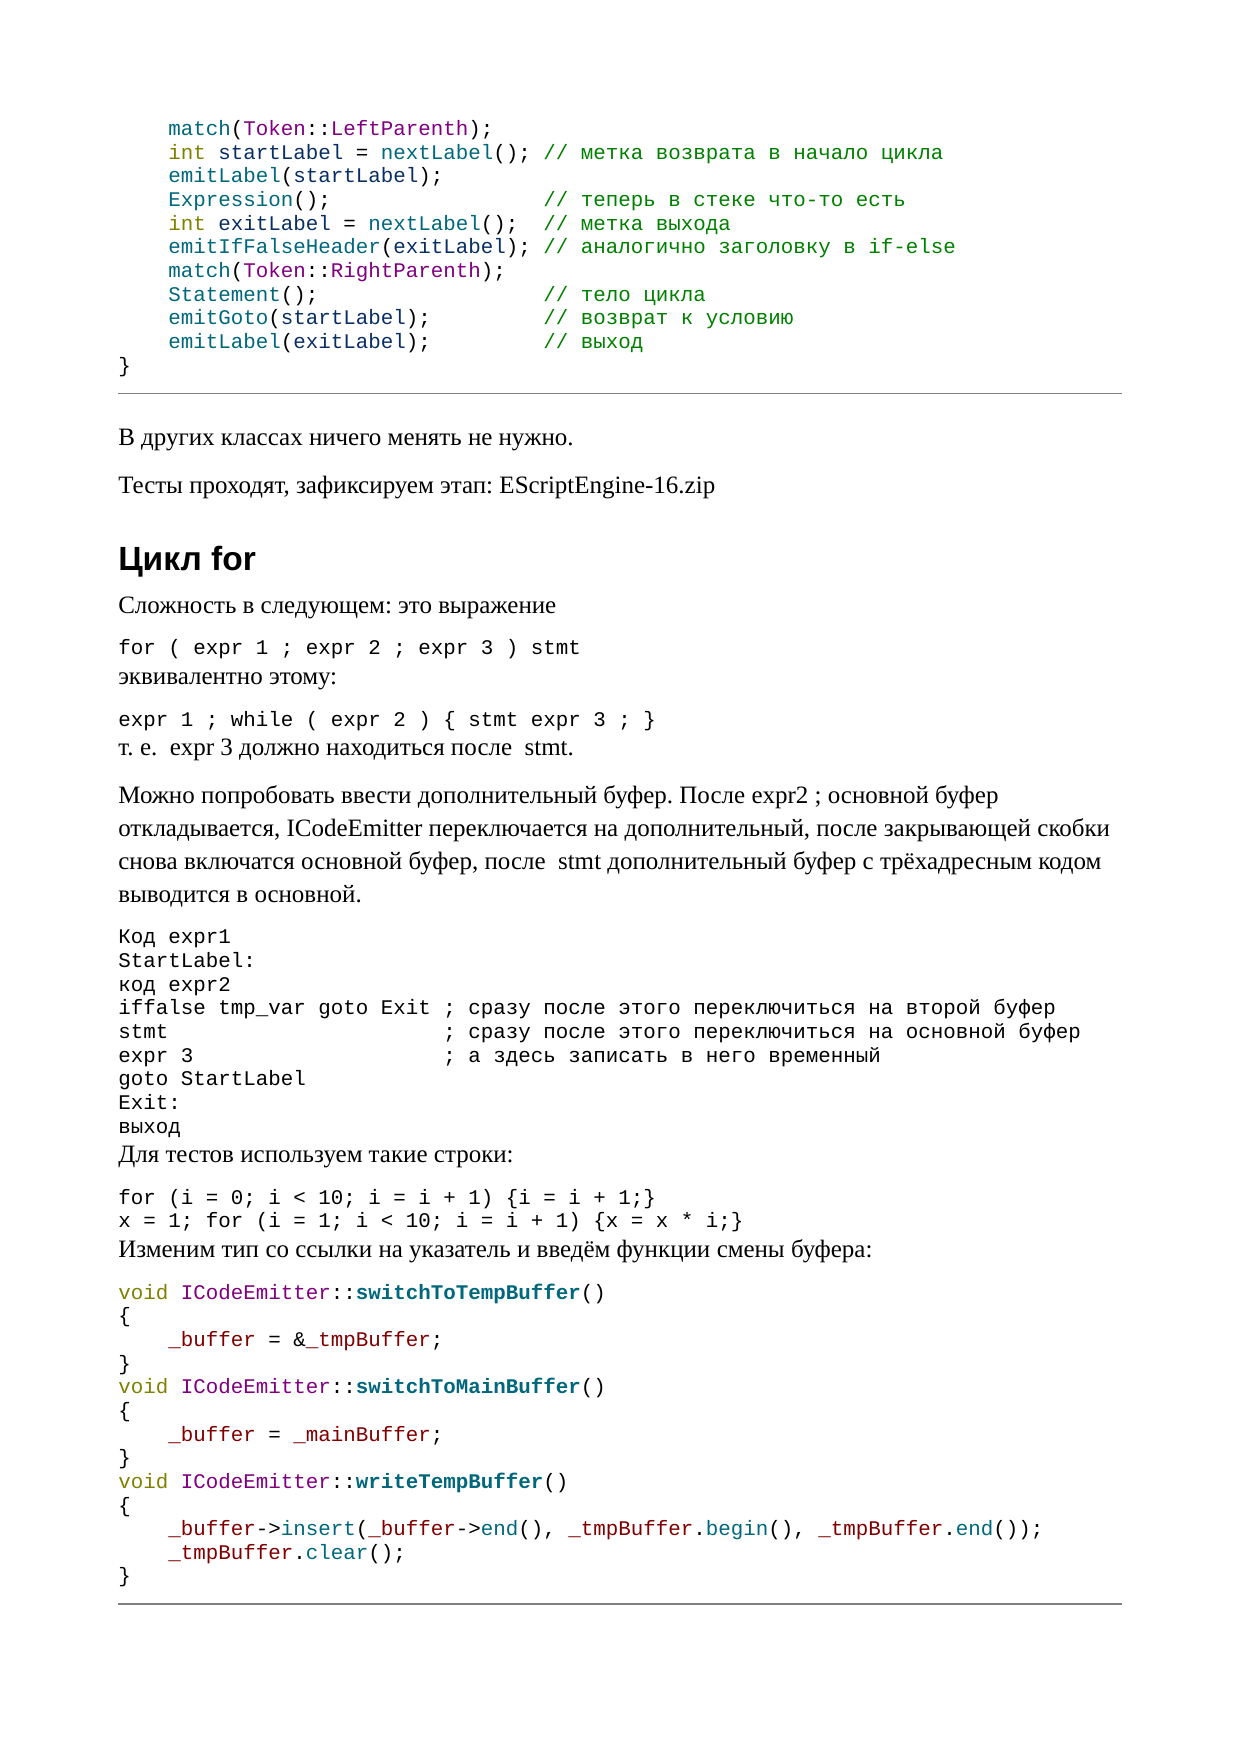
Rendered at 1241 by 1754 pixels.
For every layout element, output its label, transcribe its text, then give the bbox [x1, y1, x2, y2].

text int exitLabel = nextLabel(); // метка выхода [118, 213, 1122, 236]
text Expression(); // теперь в стеке что-то есть [118, 189, 1122, 213]
text В других классах ничего менять не нужно. [118, 422, 1122, 451]
text int startLabel = nextLabel(); // метка возврата в начало цикла [118, 142, 1122, 165]
text _buffer = &_tmpBuffer; [118, 1329, 1122, 1353]
text StartLabel: [118, 950, 1122, 974]
text Изменим тип со ссылки на указатель и введём функции смены буфера: [118, 1234, 1122, 1263]
text _buffer = _mainBuffer; [118, 1424, 1122, 1447]
text Тесты проходят, зафиксируем этап: EScriptEngine-16.zip [118, 470, 1122, 499]
text Statement(); // тело цикла [118, 284, 1122, 307]
text emitLabel(exitLabel); // выход [118, 331, 1122, 354]
text } [118, 354, 1122, 378]
text expr 1 ; while ( expr 2 ) { stmt expr 3 ; } [118, 708, 1122, 732]
text match(Token::RightParenth); [118, 260, 1122, 284]
text _tmpBuffer.clear(); [118, 1542, 1122, 1566]
text Exit: [118, 1092, 1122, 1116]
text void ICodeEmitter::switchToMainBuffer() [118, 1376, 1122, 1400]
text expr 3 ; а здесь записать в него временный [118, 1045, 1122, 1068]
text Для тестов используем такие строки: [118, 1139, 1122, 1168]
text { [118, 1305, 1122, 1329]
text x = 1; for (i = 1; i < 10; i = i + 1) {x = x * i;} [118, 1211, 1122, 1234]
subtitle Цикл for [118, 538, 1122, 577]
text void ICodeEmitter::switchToTempBuffer() [118, 1282, 1122, 1305]
text iffalse tmp_var goto Exit ; сразу после этого переключиться на второй буфер [118, 997, 1122, 1021]
text код expr2 [118, 974, 1122, 997]
text { [118, 1400, 1122, 1424]
text т. е. expr 3 должно находиться после stmt. [118, 732, 1122, 761]
text for (i = 0; i < 10; i = i + 1) {i = i + 1;} [118, 1187, 1122, 1211]
text эквивалентно этому: [118, 661, 1122, 690]
text for ( expr 1 ; expr 2 ; expr 3 ) stmt [118, 637, 1122, 661]
text } [118, 1353, 1122, 1376]
text Сложность в следующем: это выражение [118, 590, 1122, 618]
text emitLabel(startLabel); [118, 165, 1122, 189]
text Код expr1 [118, 926, 1122, 950]
text void ICodeEmitter::writeTempBuffer() [118, 1471, 1122, 1494]
text _buffer->insert(_buffer->end(), _tmpBuffer.begin(), _tmpBuffer.end()); [118, 1518, 1122, 1542]
text stmt ; сразу после этого переключиться на основной буфер [118, 1021, 1122, 1045]
text goto StartLabel [118, 1068, 1122, 1092]
text выход [118, 1116, 1122, 1139]
text } [118, 1566, 1122, 1589]
text } [118, 1447, 1122, 1471]
text emitIfFalseHeader(exitLabel); // аналогично заголовку в if-else [118, 236, 1122, 260]
text Можно попробовать ввести дополнительный буфер. После expr2 ; основной буфер откладывается, ICodeEmitter переключается на дополнительный, после закрывающей скобки снова включатся основной буфер, после stmt дополнительный буфер с трёхадресным кодом выводится в основной. [118, 780, 1122, 908]
text emitGoto(startLabel); // возврат к условию [118, 307, 1122, 331]
text { [118, 1494, 1122, 1518]
text match(Token::LeftParenth); [118, 118, 1122, 142]
